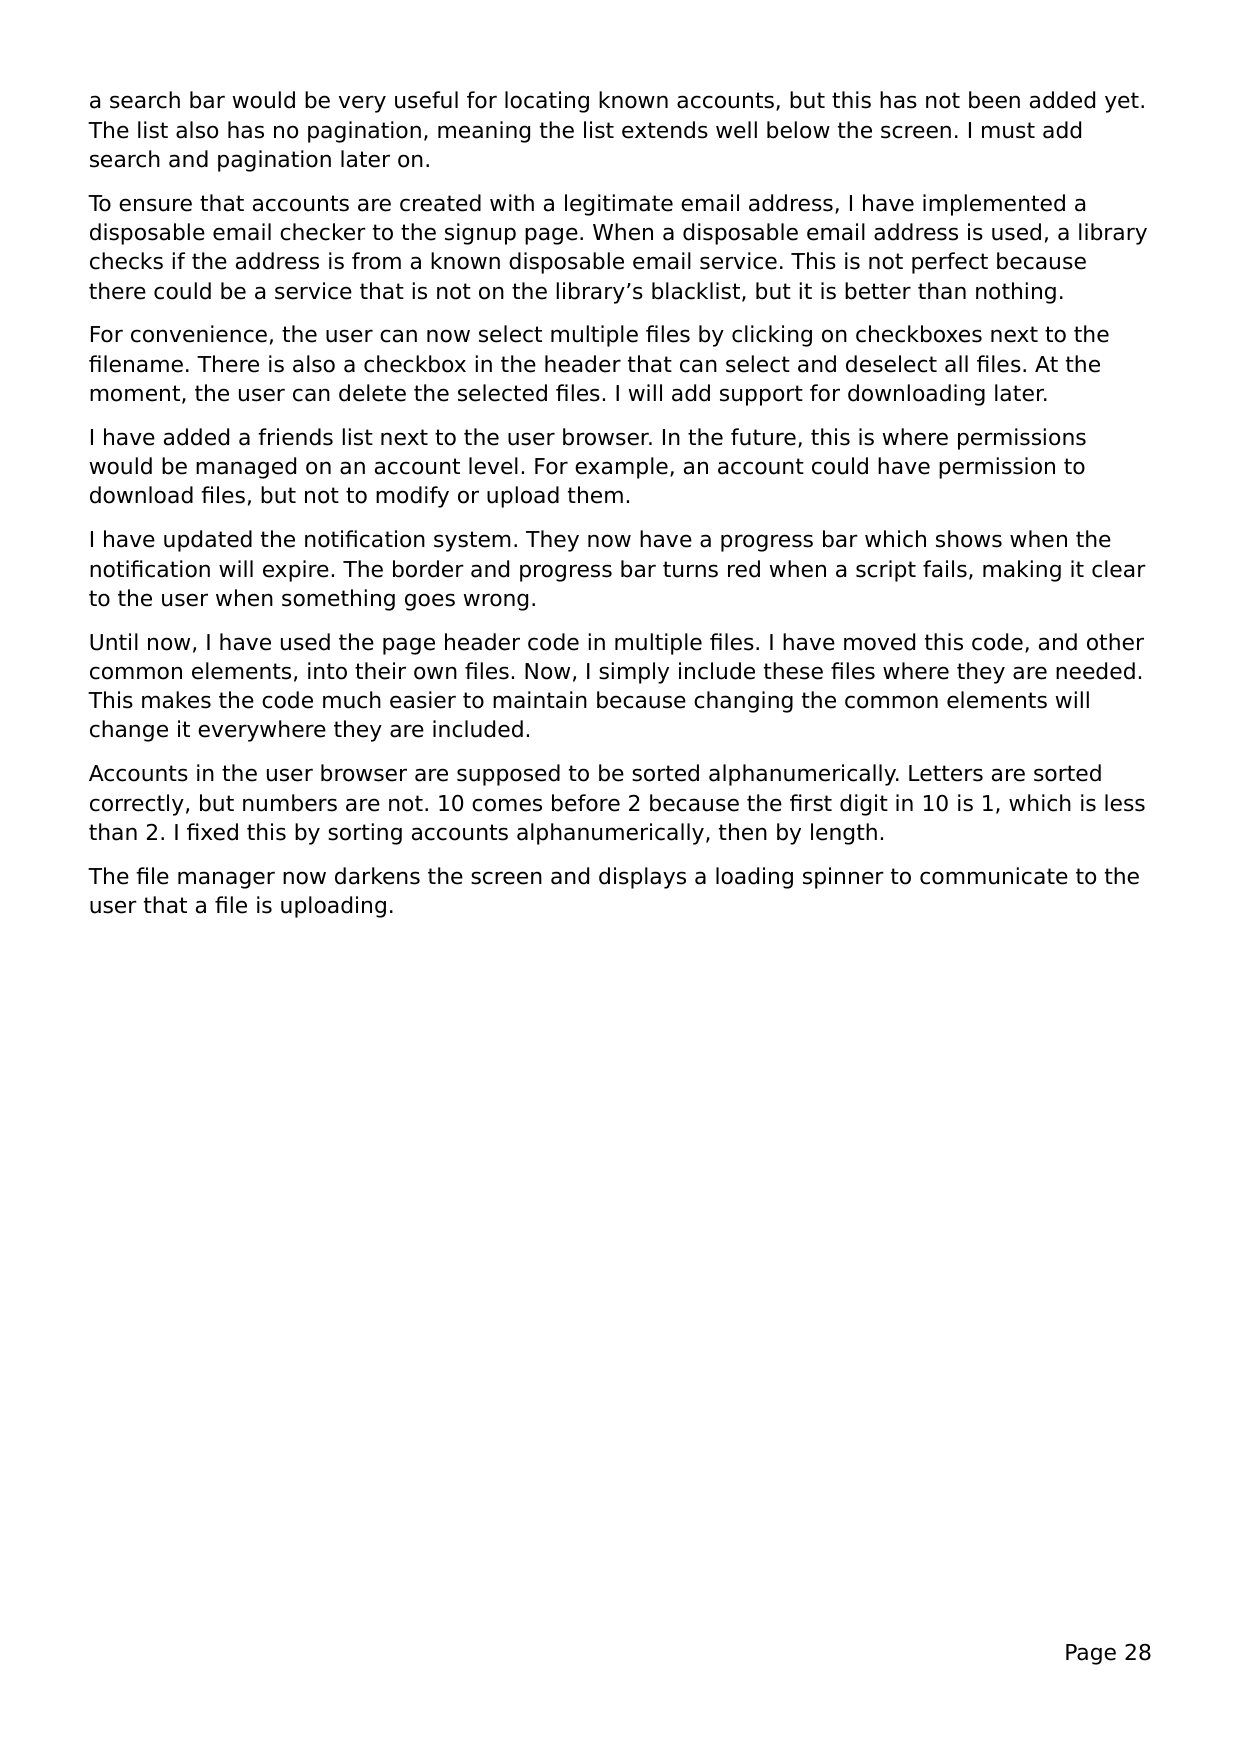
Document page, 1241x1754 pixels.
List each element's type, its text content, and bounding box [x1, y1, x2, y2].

text I have added a friends list next to the user browser. In the future, this is where permissions would be managed on an account level. For example, an account could have permission to download files, but not to modify or upload them. [88, 425, 1152, 509]
text I have updated the notification system. They now have a progress bar which shows when the notification will expire. The border and progress bar turns red when a script fails, making it clear to the user when something goes wrong. [88, 527, 1152, 611]
text Until now, I have used the page header code in multiple files. I have moved this code, and other common elements, into their own files. Now, I simply include these files where they are needed. This makes the code much easier to maintain because changing the common elements will change it everywhere they are included. [88, 630, 1152, 743]
text a search bar would be very useful for locating known accounts, but this has not been added yet. The list also has no pagination, meaning the list extends well below the screen. I must add search and pagination later on. [88, 88, 1152, 173]
text The file manager now darkens the screen and displays a loading spinner to communicate to the user that a file is uploading. [88, 864, 1152, 919]
text For convenience, the user can now select multiple files by clicking on checkboxes next to the filename. There is also a checkbox in the header that can select and deselect all files. At the moment, the user can delete the selected files. I will add support for downloading later. [88, 323, 1152, 407]
text To ensure that accounts are created with a legitimate email address, I have implemented a disposable email checker to the signup page. When a disposable email address is used, a library checks if the address is from a known disposable email service. This is not perfect because there could be a service that is not on the library’s blacklist, but it is better than nothing. [88, 191, 1152, 304]
text Accounts in the user browser are supposed to be sorted alphanumerically. Letters are sorted correctly, but numbers are not. 10 comes before 2 because the first digit in 10 is 1, which is less than 2. I fixed this by sorting accounts alphanumerically, then by length. [88, 761, 1152, 846]
